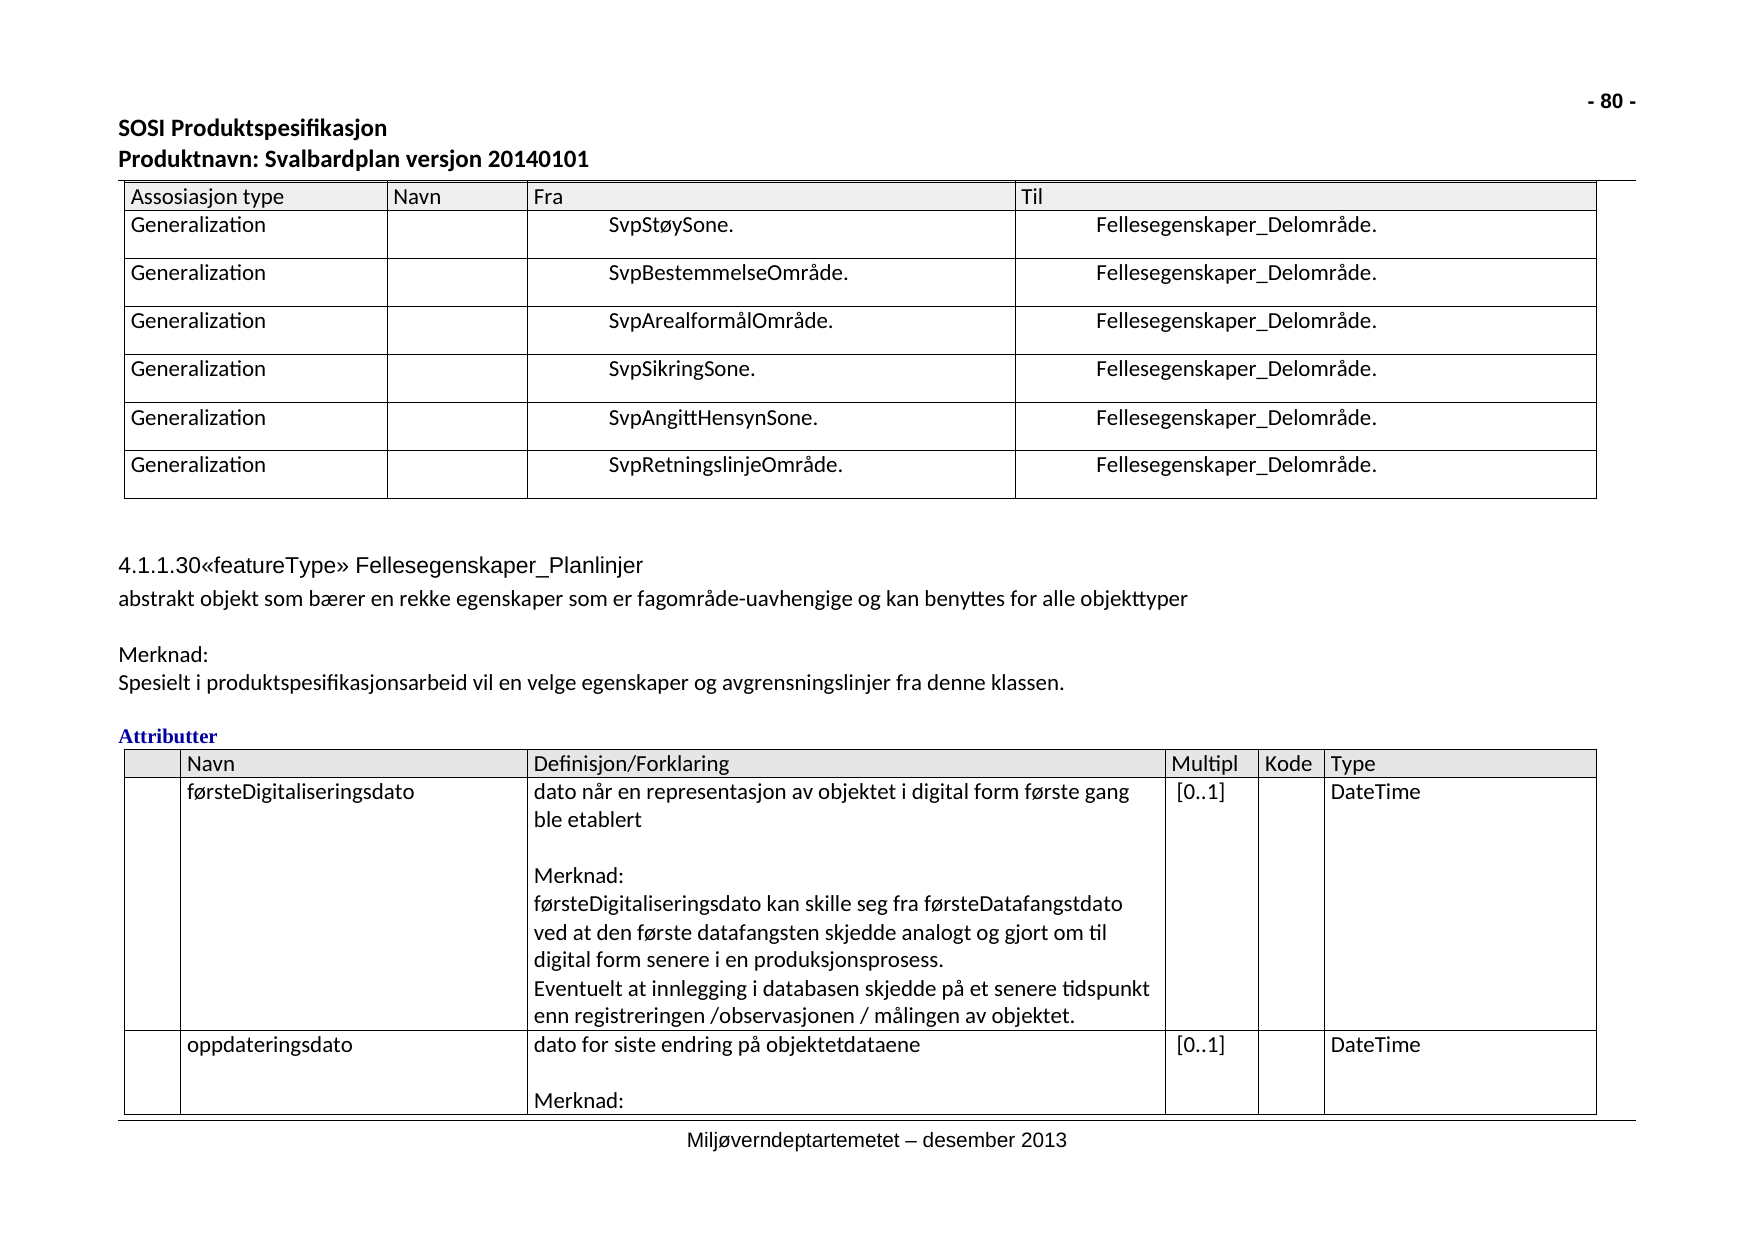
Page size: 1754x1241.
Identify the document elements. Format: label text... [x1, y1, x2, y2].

table_header Fra [528, 183, 1015, 210]
table_cell [388, 451, 527, 498]
table_cell [388, 355, 527, 402]
table_cell [1259, 1031, 1324, 1114]
table_cell SvpSikringSone. [528, 355, 1015, 402]
table_cell dato for siste endring på objektetdataene Merknad: [528, 1031, 1165, 1114]
table_cell Generalization [125, 307, 387, 354]
list Attributter [118, 724, 1636, 748]
table_cell Generalization [125, 259, 387, 306]
table_header Definisjon/Forklaring [528, 750, 1165, 777]
table_cell Generalization [125, 403, 387, 450]
table_cell Fellesegenskaper_Delområde. [1016, 355, 1596, 402]
table_header Til [1016, 183, 1596, 210]
table_cell [388, 403, 527, 450]
table_cell [125, 778, 180, 1030]
table_cell DateTime [1325, 1031, 1596, 1114]
table_cell [388, 259, 527, 306]
table_cell Generalization [125, 355, 387, 402]
table_header Navn [388, 183, 527, 210]
table_header Multipl [1166, 750, 1258, 777]
table_cell oppdateringsdato [181, 1031, 527, 1114]
table_header Kode [1259, 750, 1324, 777]
table_cell Generalization [125, 211, 387, 258]
text Spesielt i produktspesifikasjonsarbeid vil en velge egenskaper og avgrensningslinjer fra denne klassen. [118, 668, 1636, 696]
table_cell [0..1] [1166, 1031, 1258, 1114]
table_cell førsteDigitaliseringsdato [181, 778, 527, 1030]
text Merknad: [118, 640, 1636, 668]
table_header Type [1325, 750, 1596, 777]
table_cell dato når en representasjon av objektet i digital form første gang ble etablert Merknad: førsteDigitaliseringsdato kan skille seg fra førsteDatafangstdato ved at den første datafangsten skjedde analogt og gjort om til digital form senere i en produksjonsprosess. Eventuelt at innlegging i databasen skjedde på et senere tidspunkt enn registreringen /observasjonen / målingen av objektet. [528, 778, 1165, 1030]
table_cell Fellesegenskaper_Delområde. [1016, 403, 1596, 450]
table_cell [388, 211, 527, 258]
table_header Navn [181, 750, 527, 777]
table_cell SvpAngittHensynSone. [528, 403, 1015, 450]
table_cell [1259, 778, 1324, 1030]
table_cell [0..1] [1166, 778, 1258, 1030]
table_cell Generalization [125, 451, 387, 498]
table_cell DateTime [1325, 778, 1596, 1030]
table_header [125, 750, 180, 777]
table_cell [125, 1031, 180, 1114]
table_cell Fellesegenskaper_Delområde. [1016, 259, 1596, 306]
table_cell SvpStøySone. [528, 211, 1015, 258]
table_cell SvpArealformålOmråde. [528, 307, 1015, 354]
table_cell Fellesegenskaper_Delområde. [1016, 307, 1596, 354]
table_cell SvpRetningslinjeOmråde. [528, 451, 1015, 498]
table_header Assosiasjon type [125, 183, 387, 210]
table_cell Fellesegenskaper_Delområde. [1016, 211, 1596, 258]
text abstrakt objekt som bærer en rekke egenskaper som er fagområde-uavhengige og kan benyttes for alle objekttyper [118, 584, 1636, 612]
table_cell [388, 307, 527, 354]
table_cell SvpBestemmelseOmråde. [528, 259, 1015, 306]
table_cell Fellesegenskaper_Delområde. [1016, 451, 1596, 498]
subtitle «featureType» Fellesegenskaper_Planlinjer [118, 552, 1636, 578]
